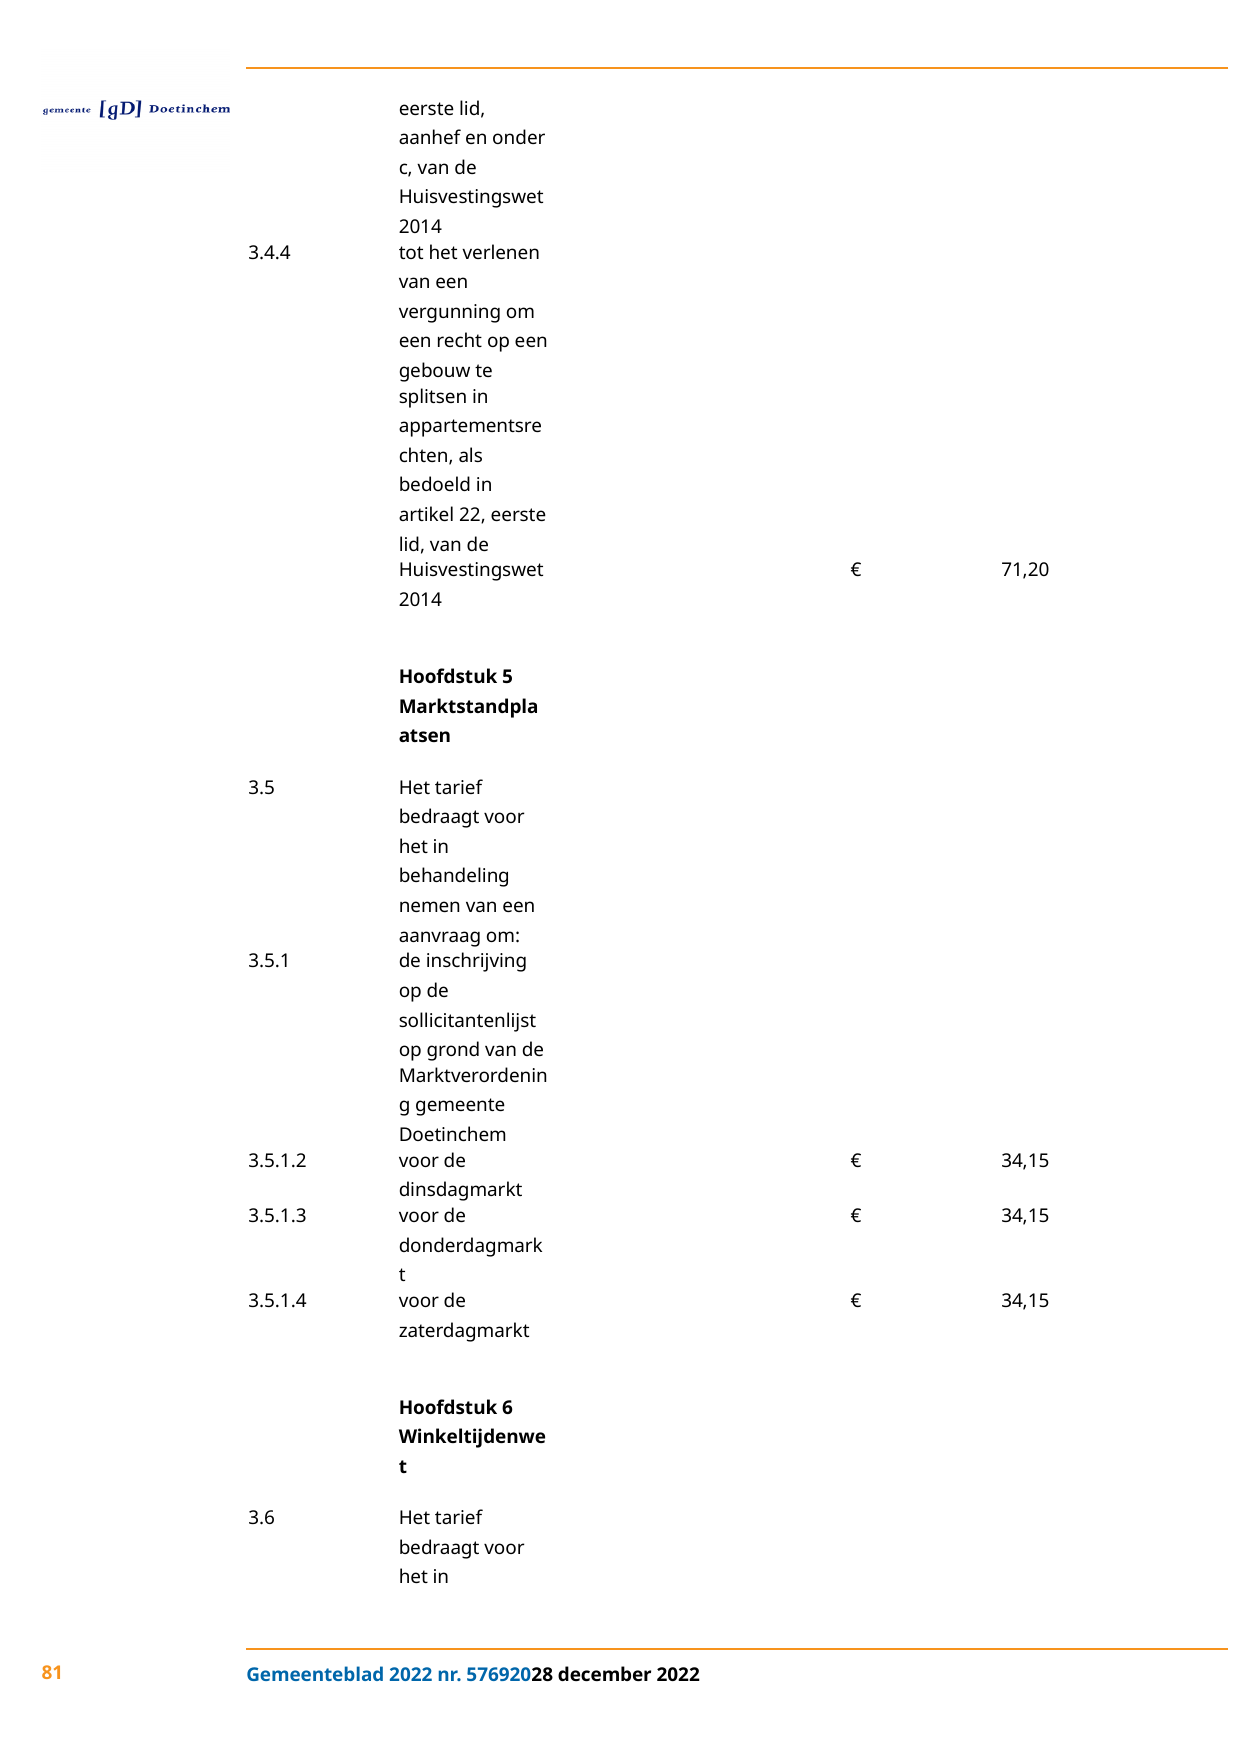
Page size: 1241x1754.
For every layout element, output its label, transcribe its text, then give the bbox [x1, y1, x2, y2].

table_cell [700, 1505, 850, 1589]
table_cell [248, 1394, 398, 1479]
table_cell 3.6 [248, 1505, 398, 1589]
table_cell [1001, 774, 1152, 948]
picture [41, 47, 231, 172]
table_cell [850, 612, 1001, 638]
table_cell [700, 1202, 850, 1287]
table_cell [850, 1368, 1001, 1394]
table_cell [700, 1343, 850, 1368]
table_cell [1001, 948, 1152, 1062]
table_cell Hoofdstuk 5 Marktstandplaatsen [399, 663, 549, 748]
table_cell [549, 638, 700, 663]
table_cell 71,20 [1001, 557, 1152, 612]
table_cell [549, 1062, 700, 1147]
table_cell [399, 638, 549, 663]
table_cell [1001, 383, 1152, 557]
table_cell [549, 612, 700, 638]
table_cell [1001, 1368, 1152, 1394]
table_cell [549, 1287, 700, 1342]
table_cell [549, 1368, 700, 1394]
table_cell 3.5 [248, 774, 398, 948]
table_cell [549, 1505, 700, 1589]
table_cell [549, 557, 700, 612]
table_cell [1001, 239, 1152, 383]
table_cell [700, 557, 850, 612]
table_cell [549, 239, 700, 383]
table_cell [248, 95, 398, 239]
table_cell [1001, 638, 1152, 663]
table_cell [1001, 1394, 1152, 1479]
table_cell 3.5.1 [248, 948, 398, 1062]
table_cell [549, 383, 700, 557]
table_cell [850, 239, 1001, 383]
table_cell [248, 612, 398, 638]
table_cell [248, 1062, 398, 1147]
table_cell eerste lid, aanhef en onder c, van de Huisvestingswet 2014 [399, 95, 549, 239]
table_cell [700, 748, 850, 774]
table_cell [850, 948, 1001, 1062]
table_cell [399, 1343, 549, 1368]
table_cell 3.4.4 [248, 239, 398, 383]
table_cell de inschrijving op de sollicitantenlijst op grond van de [399, 948, 549, 1062]
table_cell [850, 638, 1001, 663]
table_cell Huisvestingswet 2014 [399, 557, 549, 612]
table_cell voor de dinsdagmarkt [399, 1147, 549, 1202]
table_cell [850, 383, 1001, 557]
table_cell [850, 1062, 1001, 1147]
table_cell [399, 748, 549, 774]
table_cell [700, 774, 850, 948]
table_cell [399, 1368, 549, 1394]
table_cell [700, 95, 850, 239]
table_cell [248, 383, 398, 557]
table_cell [850, 1505, 1001, 1589]
table_cell Hoofdstuk 6 Winkeltijdenwet [399, 1394, 549, 1479]
table_cell [1001, 1062, 1152, 1147]
table_cell € [850, 1287, 1001, 1342]
table_cell [248, 1368, 398, 1394]
table_cell [700, 638, 850, 663]
table_cell 34,15 [1001, 1147, 1152, 1202]
table_cell [549, 774, 700, 948]
table_cell [248, 557, 398, 612]
table_cell € [850, 1147, 1001, 1202]
table_cell Het tarief bedraagt voor het in behandeling nemen van een aanvraag om: [399, 774, 549, 948]
table_cell 3.5.1.3 [248, 1202, 398, 1287]
table_cell [549, 1394, 1001, 1479]
table_cell [1001, 663, 1152, 748]
table_cell [549, 1202, 700, 1287]
table_cell [248, 748, 398, 774]
table_cell € [850, 1202, 1001, 1287]
table_cell [248, 1479, 398, 1504]
table_cell [549, 1343, 700, 1368]
table_cell Het tarief bedraagt voor het in [399, 1505, 549, 1589]
table_cell [549, 663, 1001, 748]
table_cell [850, 1343, 1001, 1368]
table_cell 3.5.1.4 [248, 1287, 398, 1342]
table_cell Marktverordening gemeente Doetinchem [399, 1062, 549, 1147]
table_cell 3.5.1.2 [248, 1147, 398, 1202]
table_cell [850, 95, 1001, 239]
table_cell splitsen in appartementsrechten, als bedoeld in artikel 22, eerste lid, van de [399, 383, 549, 557]
table_cell [700, 948, 850, 1062]
table_cell [700, 1287, 850, 1342]
table_cell [700, 1062, 850, 1147]
table_cell [700, 1147, 850, 1202]
table_cell 34,15 [1001, 1202, 1152, 1287]
table_cell € [850, 557, 1001, 612]
table_cell [700, 1368, 850, 1394]
table_cell [700, 383, 850, 557]
table_cell voor de donderdagmarkt [399, 1202, 549, 1287]
table_cell 34,15 [1001, 1287, 1152, 1342]
table_cell tot het verlenen van een vergunning om een recht op een gebouw te [399, 239, 549, 383]
table_cell [549, 1147, 700, 1202]
table_cell [399, 612, 549, 638]
table_cell [1001, 95, 1152, 239]
table_cell [549, 95, 700, 239]
table_cell [700, 612, 850, 638]
table_cell [1001, 1505, 1152, 1589]
table_cell [248, 663, 398, 748]
table_cell [700, 239, 850, 383]
table_cell [850, 774, 1001, 948]
table_cell [549, 748, 700, 774]
table_cell [549, 948, 700, 1062]
table_cell [1001, 1343, 1152, 1368]
table_cell [248, 638, 398, 663]
table_cell [850, 748, 1001, 774]
table_cell voor de zaterdagmarkt [399, 1287, 549, 1342]
table_cell [248, 1343, 398, 1368]
table_cell [1001, 748, 1152, 774]
table_cell [1001, 612, 1152, 638]
